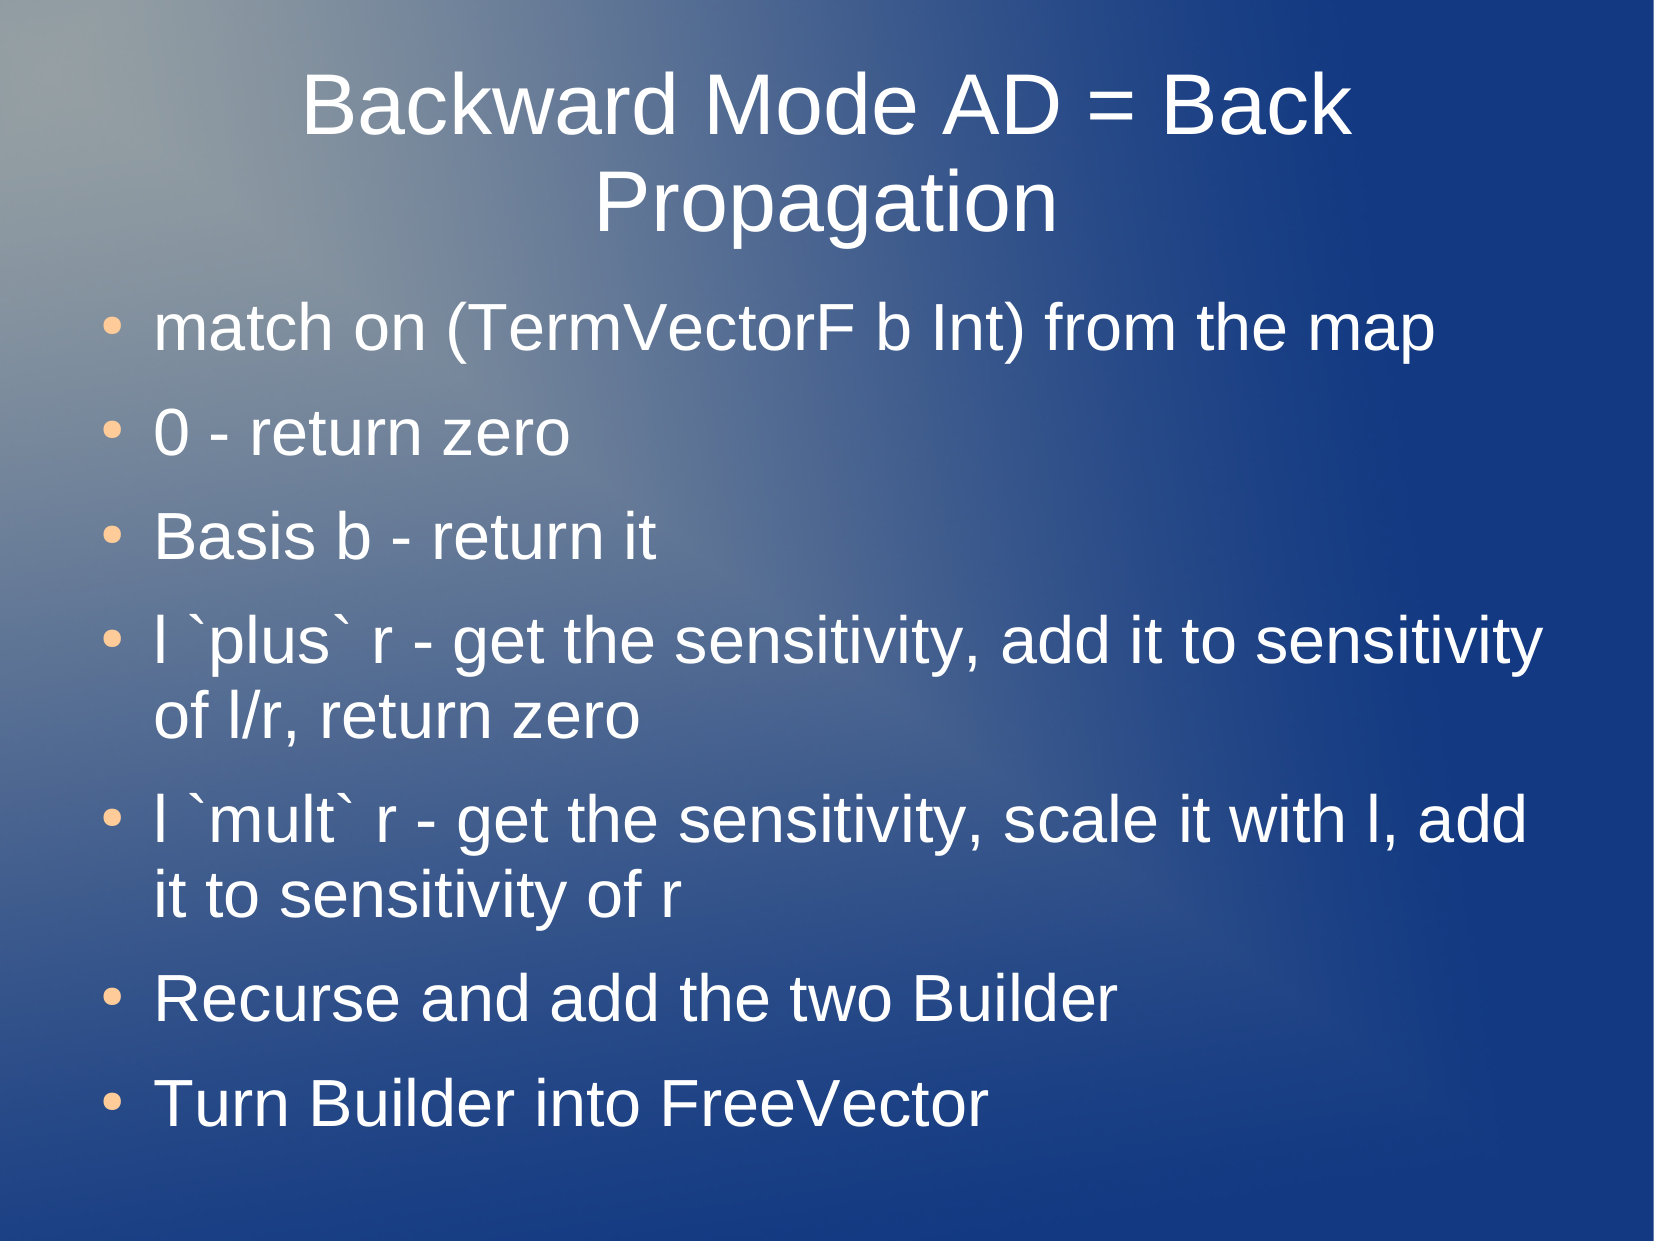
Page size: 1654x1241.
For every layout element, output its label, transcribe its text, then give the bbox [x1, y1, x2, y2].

picture [0, 0, 1654, 1241]
list match on (TermVectorF b Int) from the map 0 - return zero Basis b - return it l `plus` r - get the sensitivity, add it to sensitivity of l/r, return zero l `mult` r - get the sensitivity, scale it with l, add it to sensitivity of r Recurse and add the two Builder Turn Builder into FreeVector [82, 290, 1571, 1216]
title Backward Mode AD = Back Propagation [82, 49, 1571, 257]
